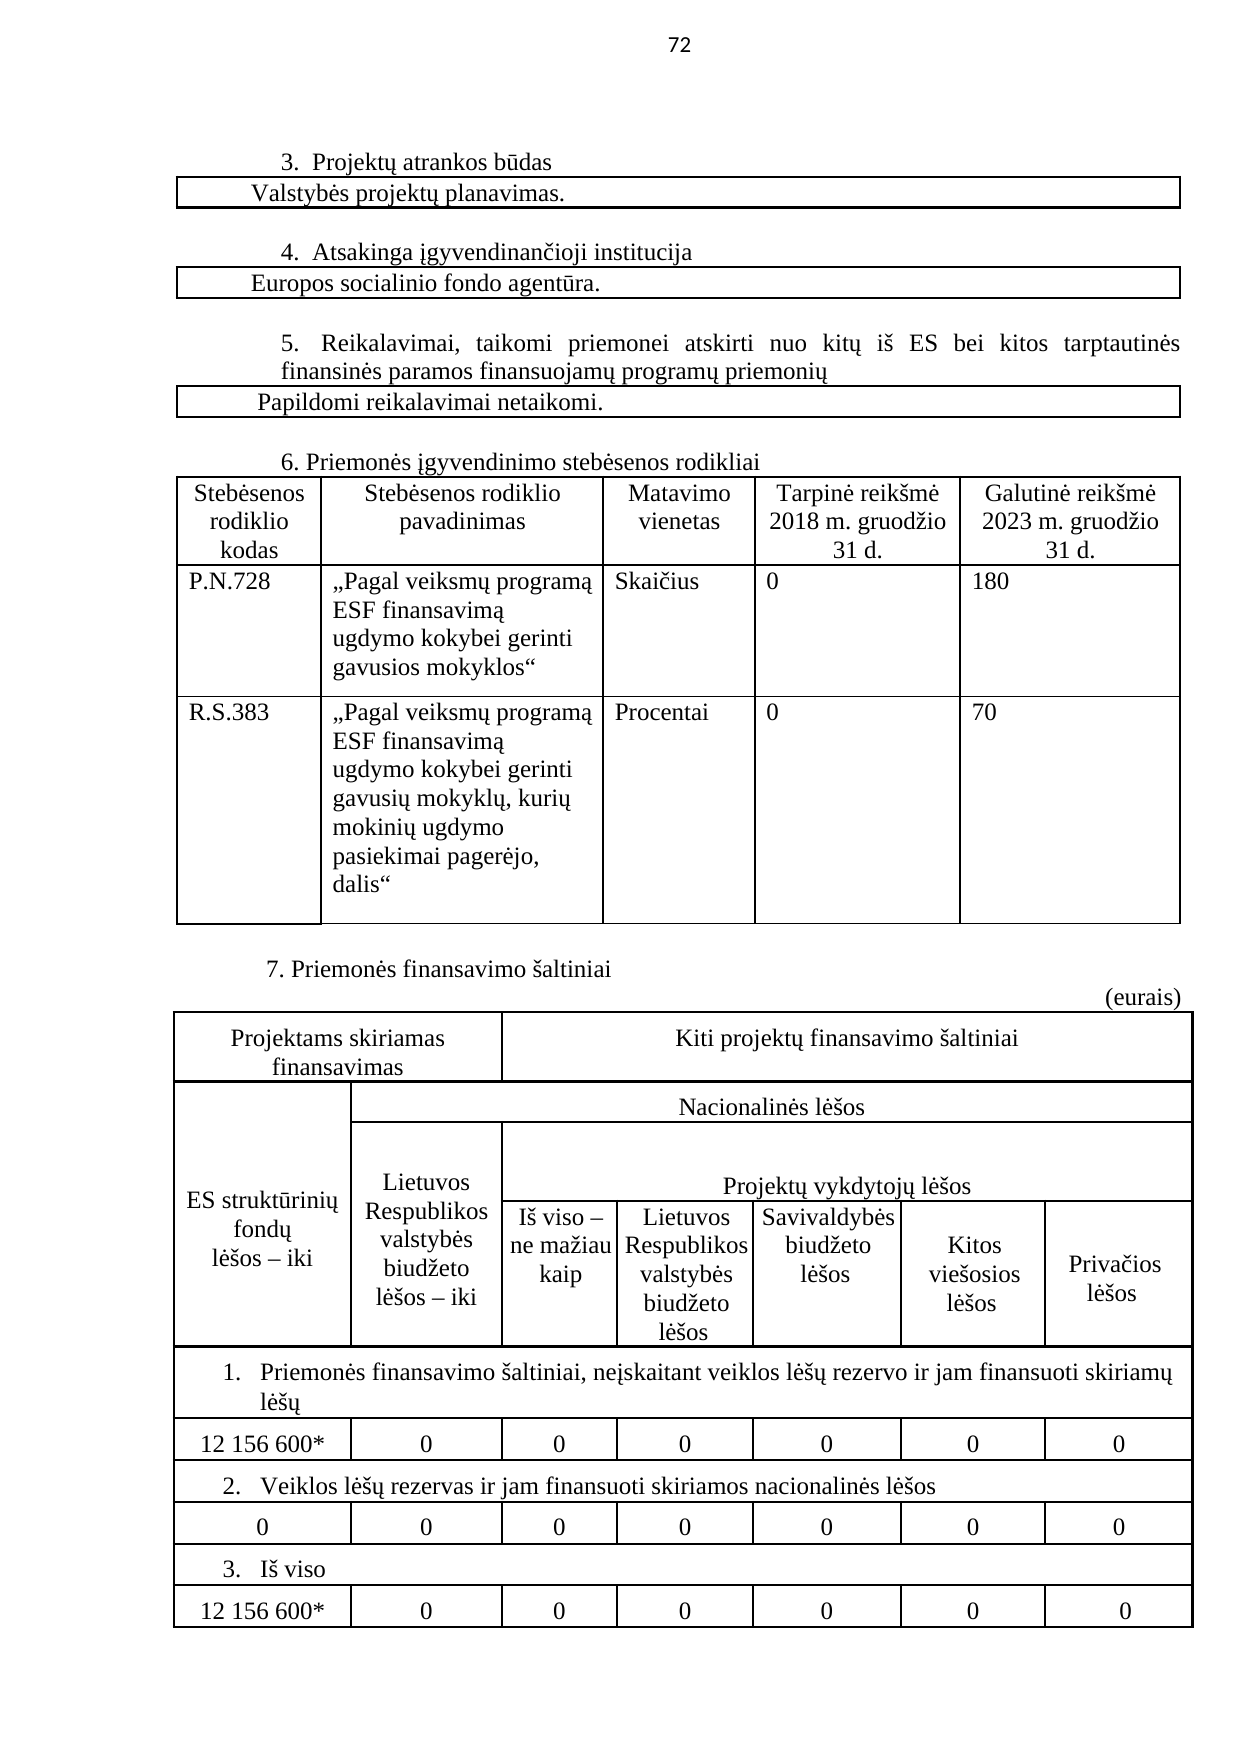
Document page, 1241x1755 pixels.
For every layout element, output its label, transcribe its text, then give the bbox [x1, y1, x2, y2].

table_cell 0 [754, 1586, 900, 1626]
table_header Europos socialinio fondo agentūra. [178, 268, 1179, 297]
table_cell 12 156 600* [175, 1419, 350, 1459]
table_header Stebėsenos rodiklio kodas [178, 478, 320, 564]
table_cell P.N.728 [178, 566, 320, 696]
text 4. Atsakinga įgyvendinančioji institucija [281, 237, 1181, 266]
table_cell 12 156 600* [175, 1586, 350, 1626]
table_cell 2. Veiklos lėšų rezervas ir jam finansuoti skiriamos nacionalinės lėšos [175, 1461, 1191, 1501]
table_cell 0 [902, 1419, 1044, 1459]
table_header Galutinė reikšmė 2023 m. gruodžio 31 d. [961, 478, 1179, 564]
table_cell 0 [756, 697, 959, 923]
table_cell 0 [902, 1503, 1044, 1543]
text (eurais) [281, 982, 1181, 1011]
table_cell 0 [1046, 1503, 1191, 1543]
table_header Matavimo vienetas [604, 478, 754, 564]
table_cell Kitos viešosios lėšos [902, 1202, 1044, 1345]
table_cell 70 [961, 697, 1179, 923]
table_cell 0 [503, 1586, 616, 1626]
table_cell „Pagal veiksmų programą ESF finansavimą ugdymo kokybei gerinti gavusios mokyklos“ [322, 566, 602, 696]
text 7. Priemonės finansavimo šaltiniai [266, 954, 1181, 982]
table_cell 0 [503, 1419, 616, 1459]
table_cell Lietuvos Respublikos valstybės biudžeto lėšos [618, 1202, 752, 1345]
table_header Projektams skiriamas finansavimas [175, 1013, 501, 1080]
table_header Kiti projektų finansavimo šaltiniai [503, 1013, 1191, 1080]
table_cell 0 [618, 1419, 752, 1459]
table_cell „Pagal veiksmų programą ESF finansavimą ugdymo kokybei gerinti gavusių mokyklų, kurių mokinių ugdymo pasiekimai pagerėjo, dalis“ [322, 697, 602, 923]
table_cell 3. Iš viso [175, 1545, 1191, 1584]
table_cell 0 [754, 1503, 900, 1543]
table_cell Procentai [604, 697, 754, 923]
table_header Stebėsenos rodiklio pavadinimas [322, 478, 602, 564]
table_cell 1. Priemonės finansavimo šaltiniai, neįskaitant veiklos lėšų rezervo ir jam finansuoti skiriamų lėšų [175, 1348, 1191, 1417]
table_header Papildomi reikalavimai netaikomi. [178, 387, 1179, 416]
table_cell 0 [352, 1503, 501, 1543]
table_cell 0 [352, 1586, 501, 1626]
table_cell 0 [175, 1503, 350, 1543]
table_cell Privačios lėšos [1046, 1202, 1191, 1345]
table_cell 0 [1046, 1419, 1191, 1459]
table_cell Lietuvos Respublikos valstybės biudžeto lėšos – iki [352, 1123, 501, 1345]
text 5. Reikalavimai, taikomi priemonei atskirti nuo kitų iš ES bei kitos tarptautinės finansinės paramos finansuojamų programų priemonių [281, 328, 1181, 385]
table_cell 0 [618, 1503, 752, 1543]
table_header Tarpinė reikšmė 2018 m. gruodžio 31 d. [756, 478, 959, 564]
table_cell R.S.383 [178, 697, 320, 923]
table_cell Projektų vykdytojų lėšos [503, 1123, 1191, 1199]
table_header Valstybės projektų planavimas. [178, 178, 1179, 206]
table_cell 0 [754, 1419, 900, 1459]
table_cell Iš viso – ne mažiau kaip [503, 1202, 616, 1345]
text 3. Projektų atrankos būdas [281, 147, 1181, 176]
table_cell 0 [503, 1503, 616, 1543]
table_cell Savivaldybės biudžeto lėšos [754, 1202, 900, 1345]
table_cell Nacionalinės lėšos [352, 1083, 1191, 1121]
table_cell Skaičius [604, 566, 754, 696]
table_cell ES struktūrinių fondų lėšos – iki [175, 1083, 350, 1345]
table_cell 0 [756, 566, 959, 696]
text 6. Priemonės įgyvendinimo stebėsenos rodikliai [281, 447, 1181, 476]
table_cell 0 [352, 1419, 501, 1459]
table_cell 180 [961, 566, 1179, 696]
table_cell 0 [1046, 1586, 1191, 1626]
table_cell 0 [902, 1586, 1044, 1626]
table_cell 0 [618, 1586, 752, 1626]
